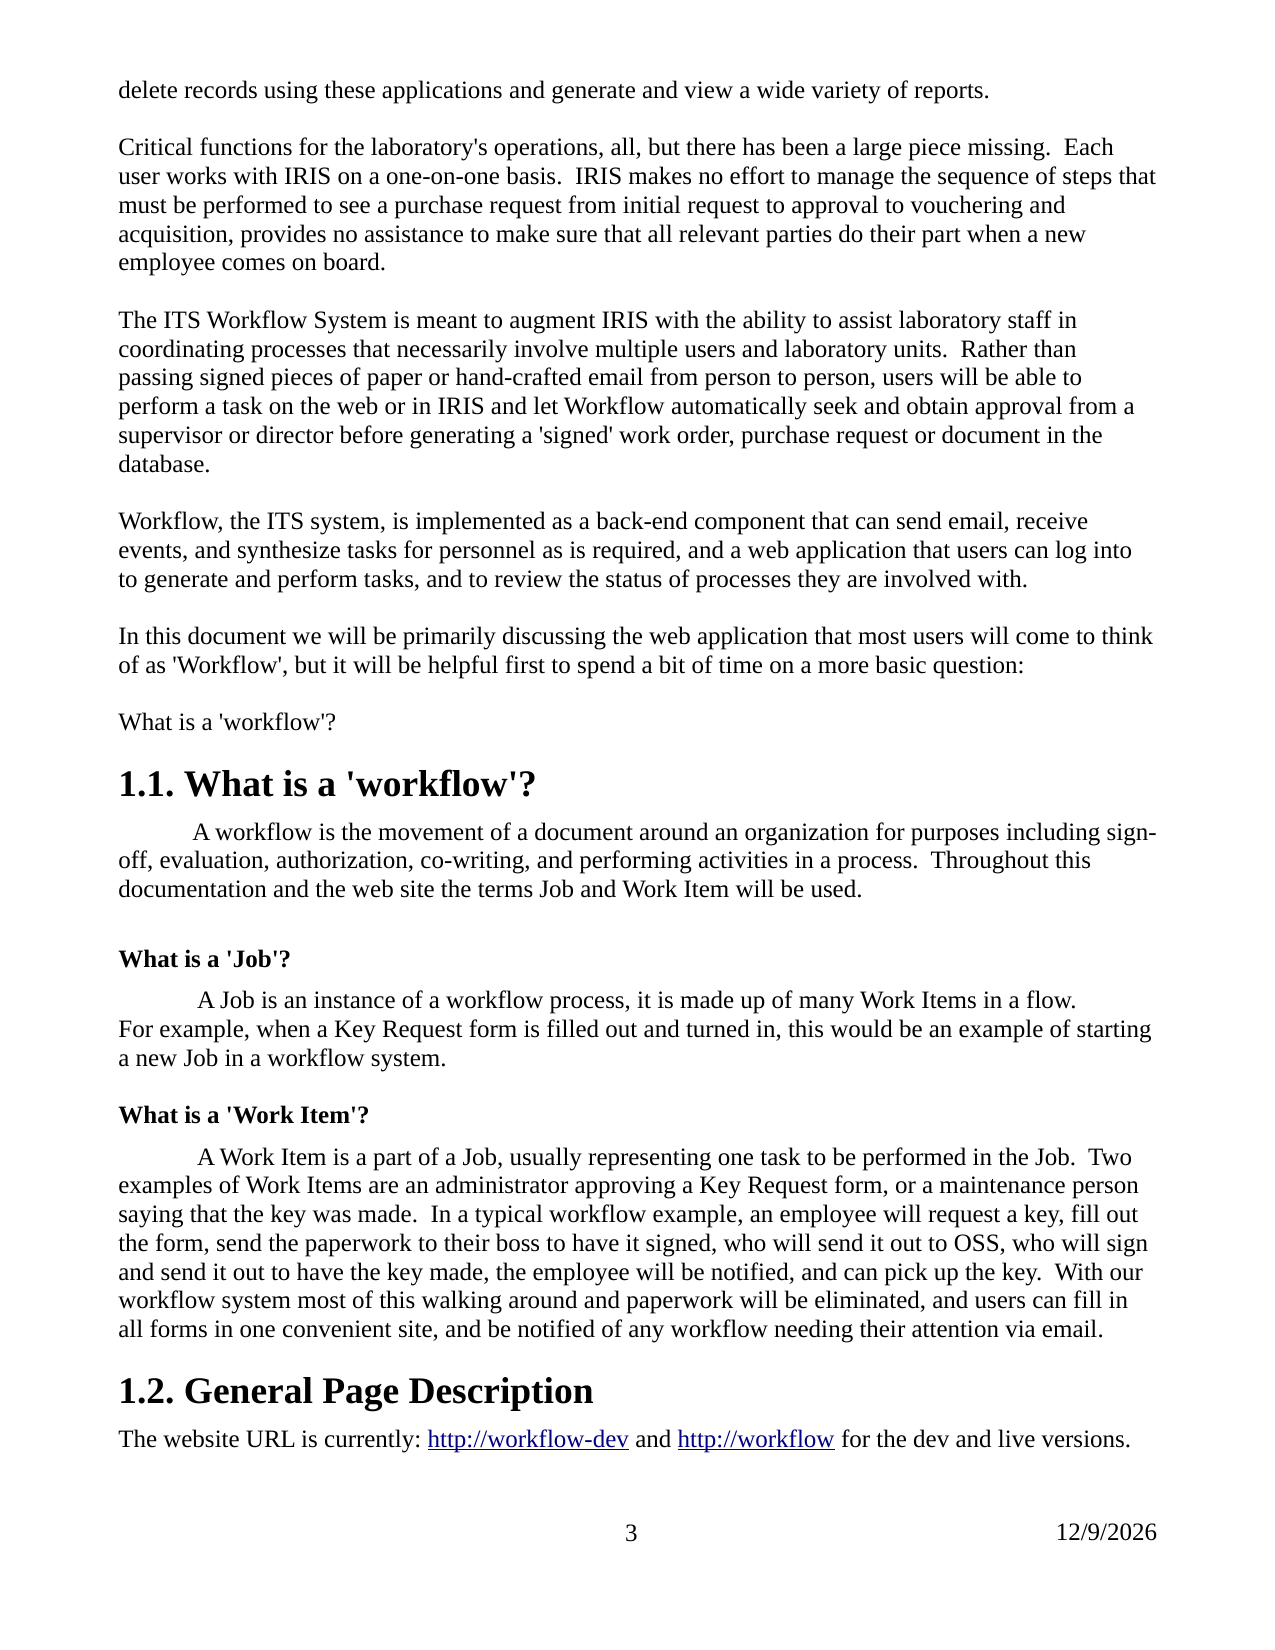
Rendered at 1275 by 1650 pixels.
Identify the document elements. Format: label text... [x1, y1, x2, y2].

text Workflow, the ITS system, is implemented as a back-end component that can send email, receive events, and synthesize tasks for personnel as is required, and a web application that users can log into to generate and perform tasks, and to review the status of processes they are involved with. [118, 506, 1157, 592]
text A Job is an instance of a workflow process, it is made up of many Work Items in a flow. For example, when a Key Request form is filled out and turned in, this would be an example of starting a new Job in a workflow system. [118, 986, 1157, 1072]
text The ITS Workflow System is meant to augment IRIS with the ability to assist laboratory staff in coordinating processes that necessarily involve multiple users and laboratory units. Rather than passing signed pieces of paper or hand-crafted email from person to person, users will be able to perform a task on the web or in IRIS and let Workflow automatically seek and obtain approval from a supervisor or director before generating a 'signed' work order, purchase request or document in the database. [118, 305, 1157, 477]
subtitle What is a 'workflow'? [118, 761, 1157, 804]
text A workflow is the movement of a document around an organization for purposes including sign-off, evaluation, authorization, co-writing, and performing activities in a process. Throughout this documentation and the web site the terms Job and Work Item will be used. [118, 817, 1157, 903]
text A Work Item is a part of a Job, usually representing one task to be performed in the Job. Two examples of Work Items are an administrator approving a Key Request form, or a maintenance person saying that the key was made. In a typical workflow example, an employee will request a key, fill out the form, send the paperwork to their boss to have it signed, who will send it out to OSS, who will sign and send it out to have the key made, the employee will be notified, and can pick up the key. With our workflow system most of this walking around and paperwork will be eliminated, and users can fill in all forms in one convenient site, and be notified of any workflow needing their attention via email. [118, 1142, 1157, 1343]
text Critical functions for the laboratory's operations, all, but there has been a large piece missing. Each user works with IRIS on a one-on-one basis. IRIS makes no effort to manage the sequence of steps that must be performed to see a purchase request from initial request to approval to vouchering and acquisition, provides no assistance to make sure that all relevant parties do their part when a new employee comes on board. [118, 132, 1157, 276]
text What is a 'Job'? [118, 944, 1157, 973]
text In this document we will be primarily discussing the web application that most users will come to think of as 'Workflow', but it will be helpful first to spend a bit of time on a more basic question: [118, 621, 1157, 679]
text delete records using these applications and generate and view a wide variety of reports. [118, 75, 1157, 104]
text The website URL is currently: http://workflow-dev and http://workflow for the dev and live versions. [118, 1424, 1157, 1452]
subtitle General Page Description [118, 1368, 1157, 1411]
text What is a 'workflow'? [118, 707, 1157, 736]
text What is a 'Work Item'? [118, 1101, 1157, 1129]
